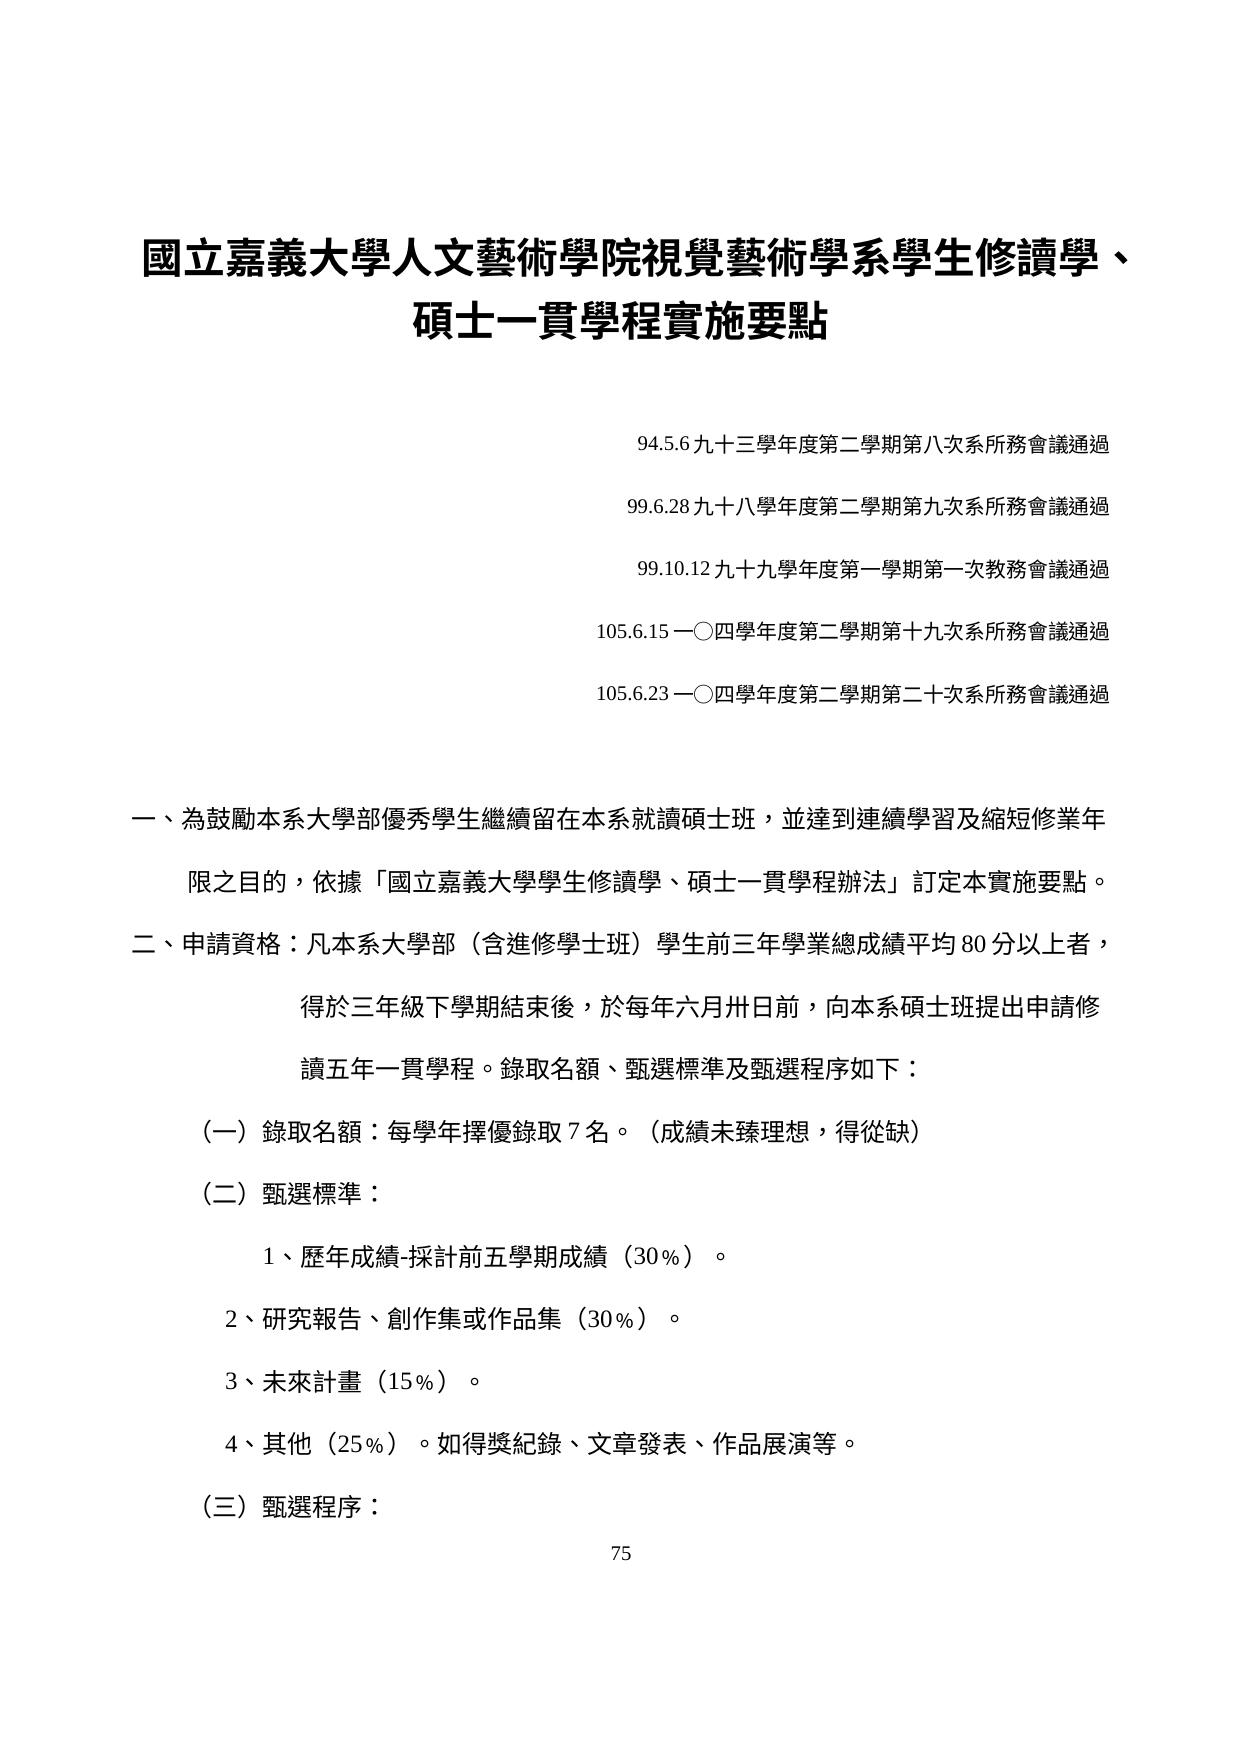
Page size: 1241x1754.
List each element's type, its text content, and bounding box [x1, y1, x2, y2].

text （三）甄選程序： [187, 1464, 1110, 1526]
text （二）甄選標準： [131, 1151, 1110, 1214]
text 94.5.6九十三學年度第二學期第八次系所務會議通過 [131, 401, 1110, 464]
text 99.6.28九十八學年度第二學期第九次系所務會議通過 [131, 464, 1110, 526]
text 4、其他（25﹪）。如得獎紀錄、文章發表、作品展演等。 [131, 1401, 1110, 1464]
text 105.6.15一○四學年度第二學期第十九次系所務會議通過 [131, 589, 1110, 651]
text 99.10.12九十九學年度第一學期第一次教務會議通過 [131, 526, 1110, 589]
text 1、歷年成績-採計前五學期成績（30﹪）。 [131, 1214, 1110, 1276]
text 3、未來計畫（15﹪）。 [131, 1339, 1110, 1401]
text 二、申請資格：凡本系大學部（含進修學士班）學生前三年學業總成績平均80分以上者，得於三年級下學期結束後，於每年六月卅日前，向本系碩士班提出申請修讀五年一貫學程。錄取名額、甄選標準及甄選程序如下： [131, 901, 1110, 1089]
text 2、研究報告、創作集或作品集（30﹪）。 [131, 1276, 1110, 1339]
text 105.6.23一○四學年度第二學期第二十次系所務會議通過 [131, 651, 1110, 714]
text （一）錄取名額：每學年擇優錄取7名。（成績未臻理想，得從缺） [131, 1089, 1110, 1151]
text 一、為鼓勵本系大學部優秀學生繼續留在本系就讀碩士班，並達到連續學習及縮短修業年限之目的，依據「國立嘉義大學學生修讀學、碩士一貫學程辦法」訂定本實施要點。 [131, 776, 1110, 901]
subtitle 國立嘉義大學人文藝術學院視覺藝術學系學生修讀學、碩士一貫學程實施要點 [131, 214, 1110, 339]
